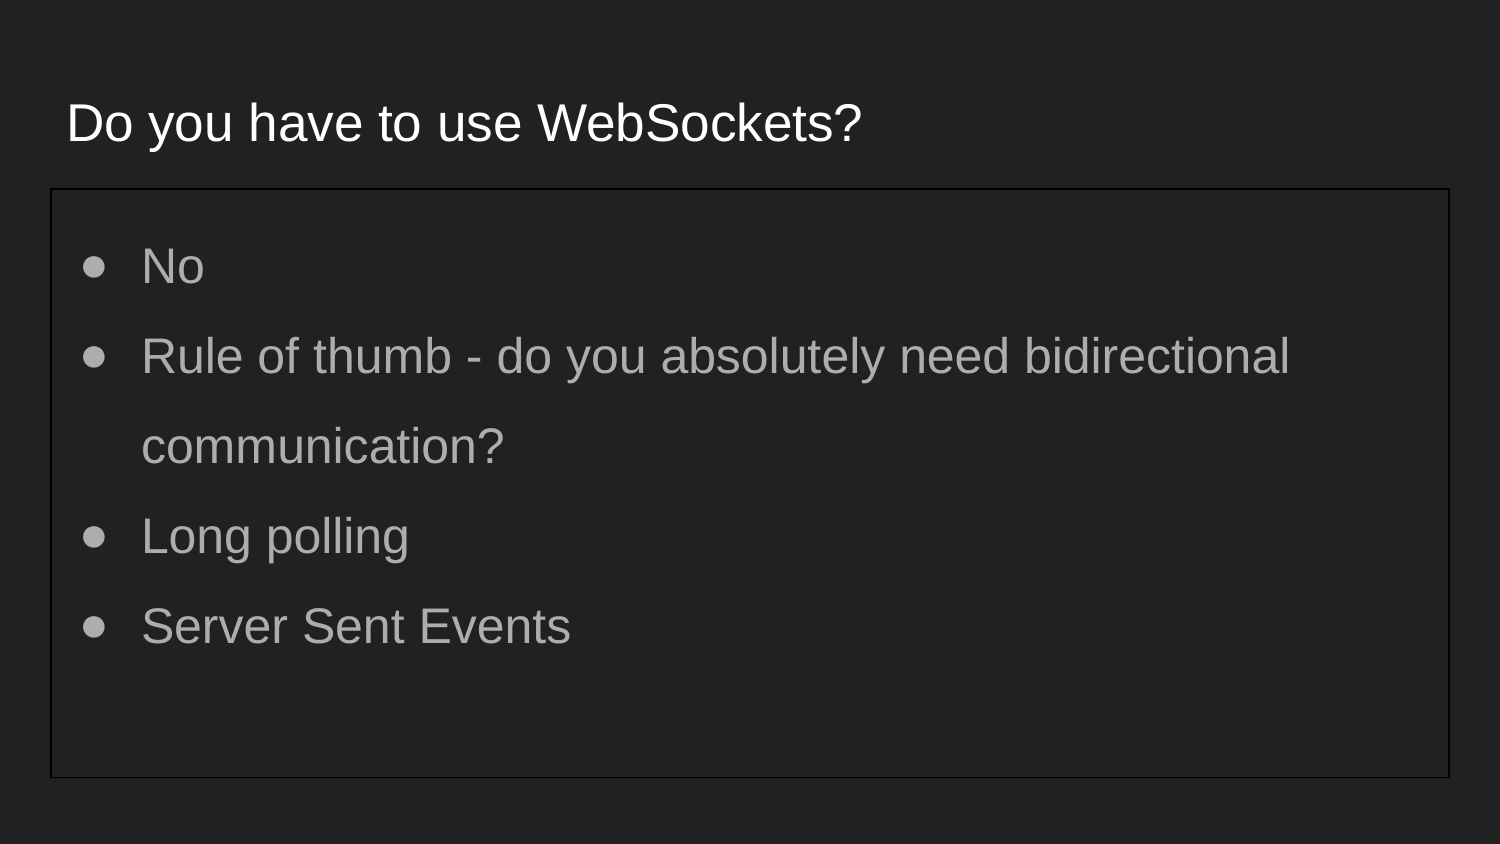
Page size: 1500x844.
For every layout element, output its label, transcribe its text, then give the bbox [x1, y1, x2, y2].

list No Rule of thumb - do you absolutely need bidirectional communication? Long polling Server Sent Events [51, 189, 1449, 778]
title Do you have to use WebSockets? [51, 72, 1449, 167]
